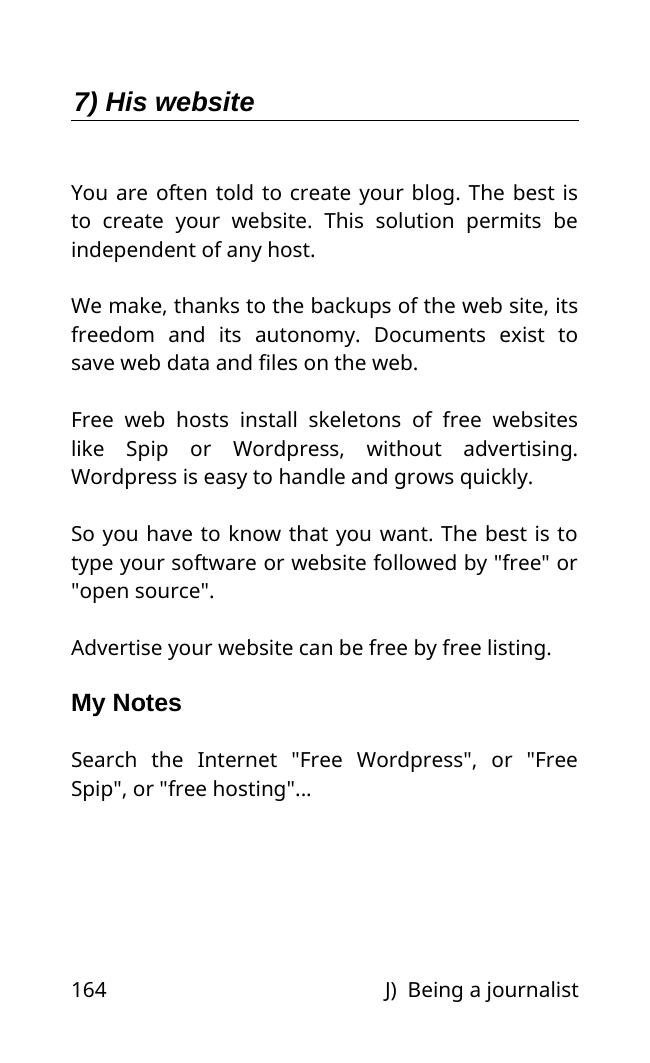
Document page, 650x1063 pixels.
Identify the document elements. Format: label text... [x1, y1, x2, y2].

subtitle My Notes [71, 661, 579, 717]
text Search the Internet "Free Wordpress", or "Free Spip", or "free hosting"... [71, 717, 579, 802]
text You are often told to create your blog. The best is to create your website. This solution permits be independent of any host. [71, 121, 579, 263]
text So you have to know that you want. The best is to type your software or website followed by "free" or "open source". [71, 491, 579, 604]
text We make, thanks to the backups of the web site, its freedom and its autonomy. Documents exist to save web data and files on the web. [71, 263, 579, 377]
text Advertise your website can be free by free listing. [71, 604, 579, 661]
subtitle His website [71, 84, 579, 120]
text Free web hosts install skeletons of free websites like Spip or Wordpress, without advertising. Wordpress is easy to handle and grows quickly. [71, 377, 579, 491]
